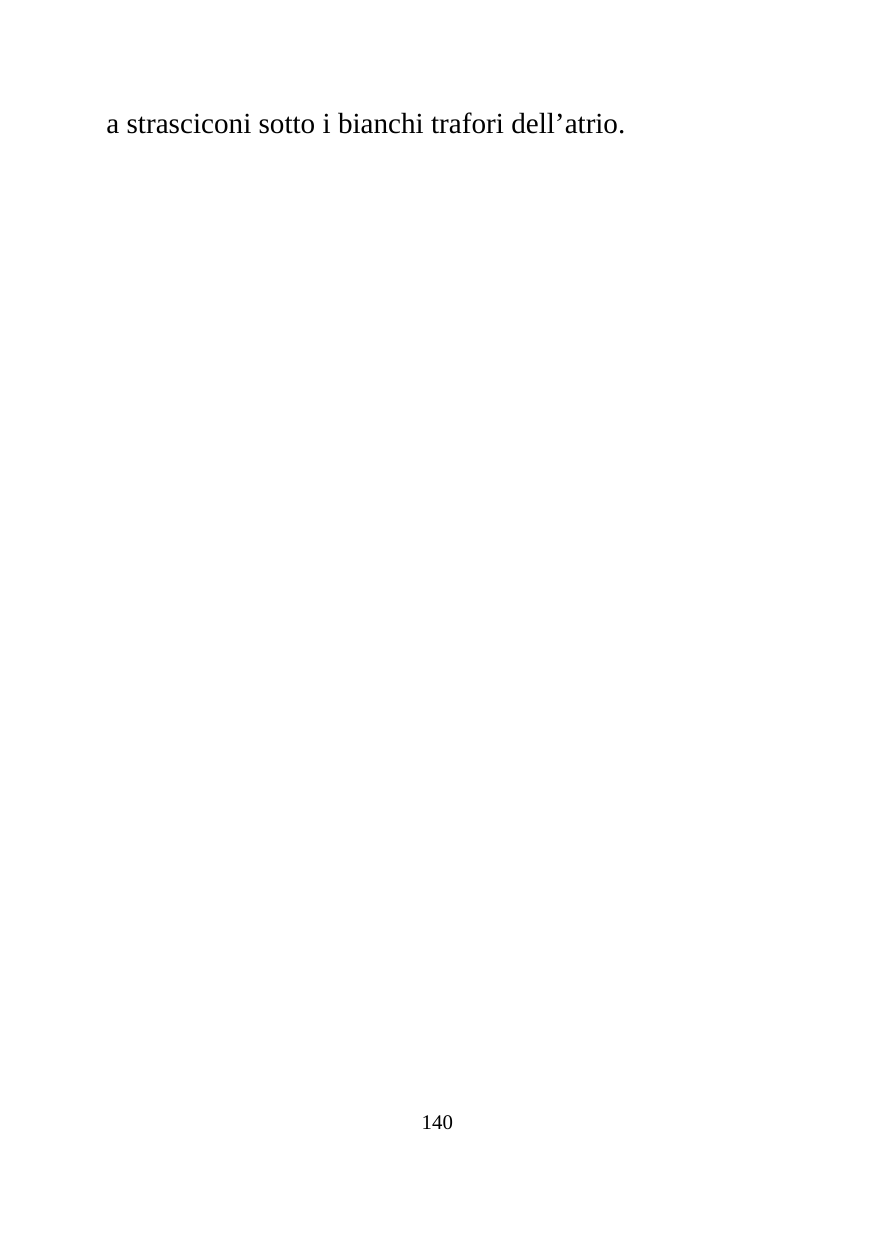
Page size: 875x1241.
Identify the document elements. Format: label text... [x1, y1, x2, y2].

text a strasciconi sotto i bianchi trafori dell’atrio. [106, 106, 768, 140]
